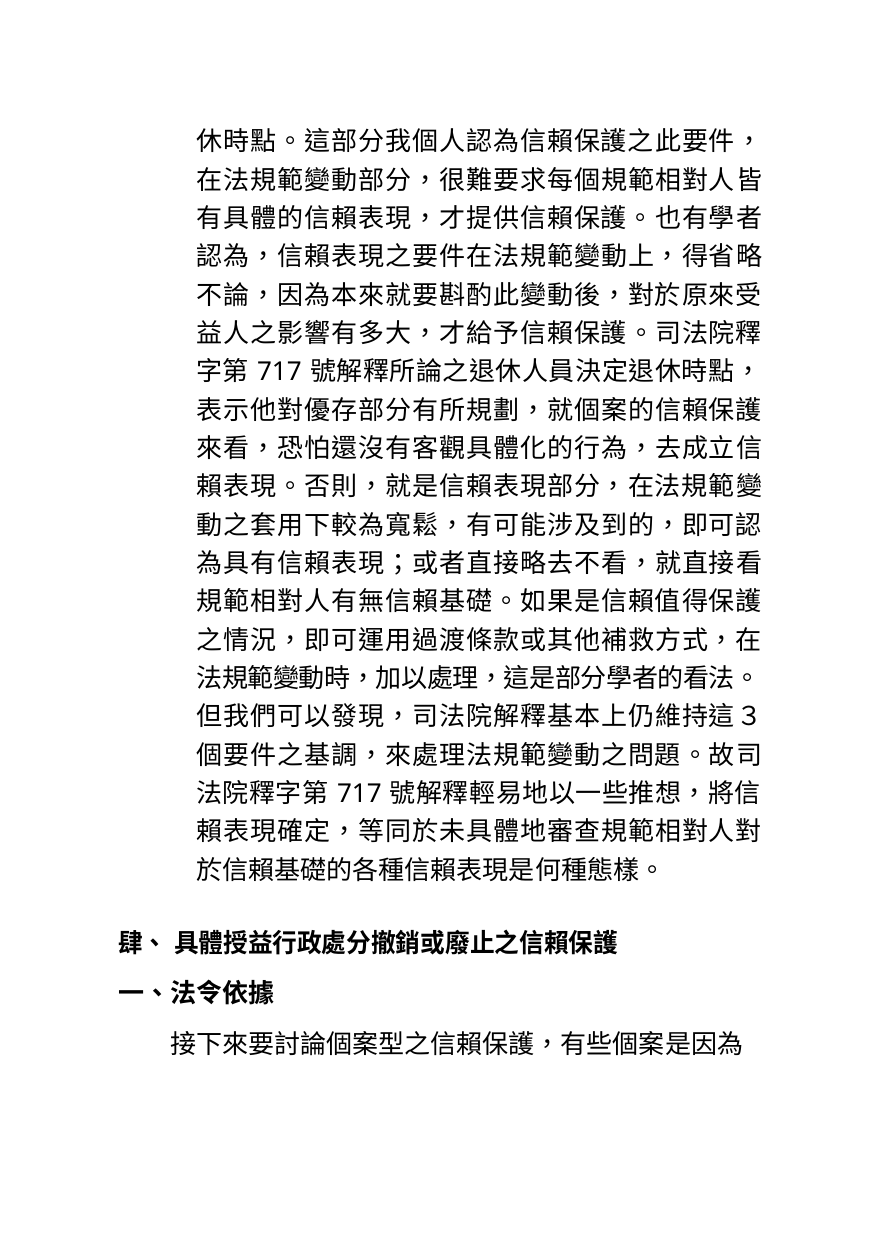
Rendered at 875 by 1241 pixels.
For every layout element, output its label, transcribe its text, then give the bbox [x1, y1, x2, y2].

text 休時點。這部分我個人認為信賴保護之此要件， 在法規範變動部分，很難要求每個規範相對人皆有具體的信賴表現，才提供信賴保護。也有學者認為，信賴表現之要件在法規範變動上，得省略不論，因為本來就要斟酌此變動後，對於原來受益人之影響有多大，才給予信賴保護。司法院釋字第 717 號解釋所論之退休人員決定退休時點， 表示他對優存部分有所規劃，就個案的信賴保護來看，恐怕還沒有客觀具體化的行為，去成立信賴表現。否則，就是信賴表現部分，在法規範變動之套用下較為寬鬆，有可能涉及到的，即可認為具有信賴表現；或者直接略去不看，就直接看規範相對人有無信賴基礎。如果是信賴值得保護之情況，即可運用過渡條款或其他補救方式，在法規範變動時，加以處理，這是部分學者的看法。但我們可以發現，司法院解釋基本上仍維持這３ 個要件之基調，來處理法規範變動之問題。故司法院釋字第 717 號解釋輕易地以一些推想，將信賴表現確定，等同於未具體地審查規範相對人對於信賴基礎的各種信賴表現是何種態樣。 [196, 123, 762, 887]
text 接下來要討論個案型之信賴保護，有些個案是因為 [170, 1026, 793, 1062]
subtitle 肆、 具體授益行政處分撤銷或廢止之信賴保護一、法令依據 [118, 924, 648, 1011]
